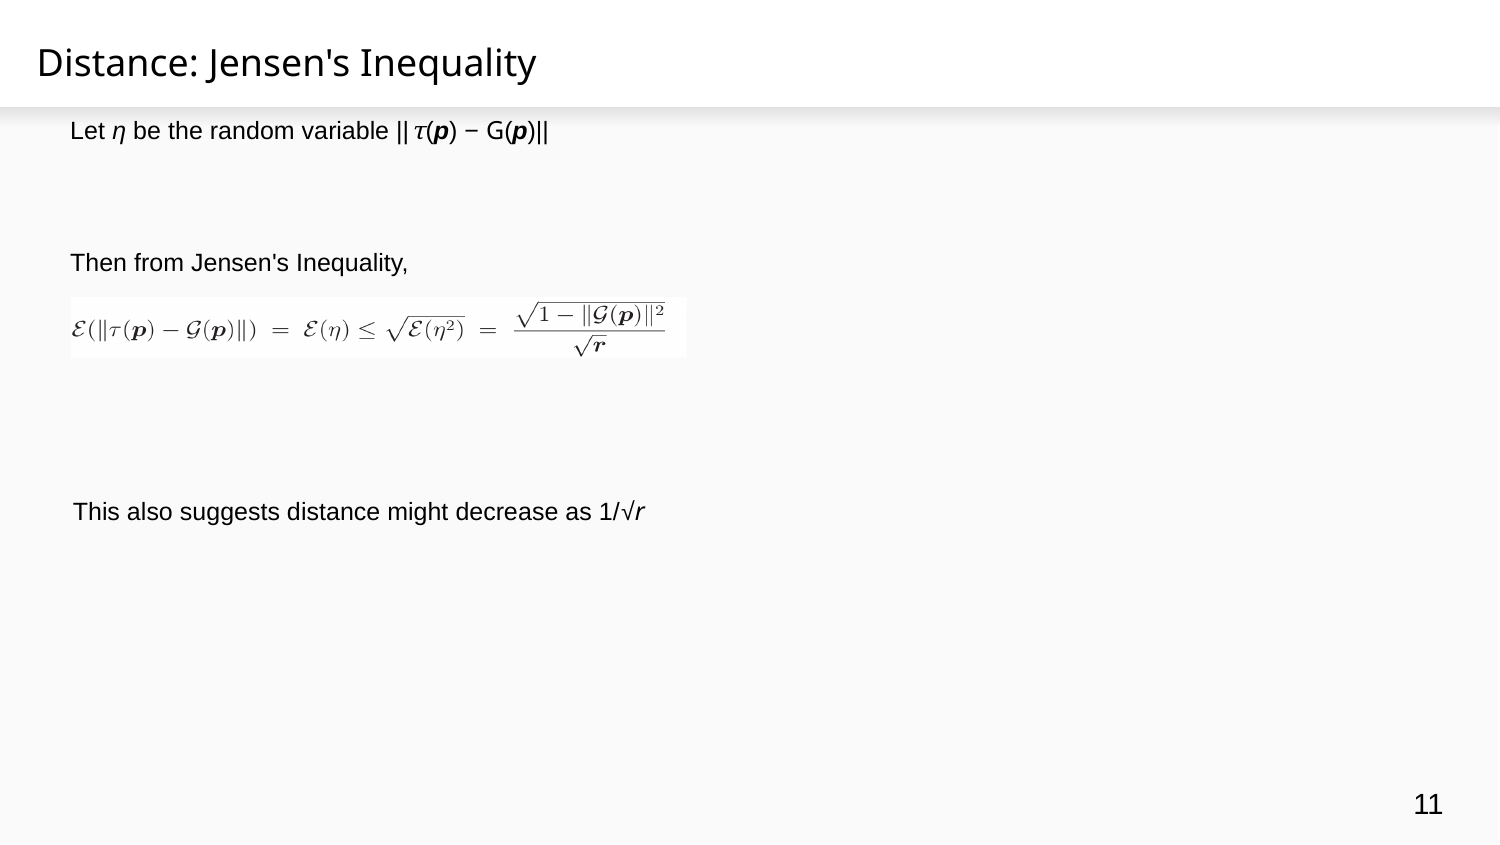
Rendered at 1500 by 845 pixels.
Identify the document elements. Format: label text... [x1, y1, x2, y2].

picture [71, 295, 687, 358]
text_box This also suggests distance might decrease as 1/√r [58, 486, 794, 532]
title Distance: Jensen's Inequality [36, 12, 1485, 112]
text_box Let η be the random variable ||τ(p) − G(p)|| [55, 105, 896, 286]
text_box Then from Jensen's Inequality, [55, 241, 432, 286]
